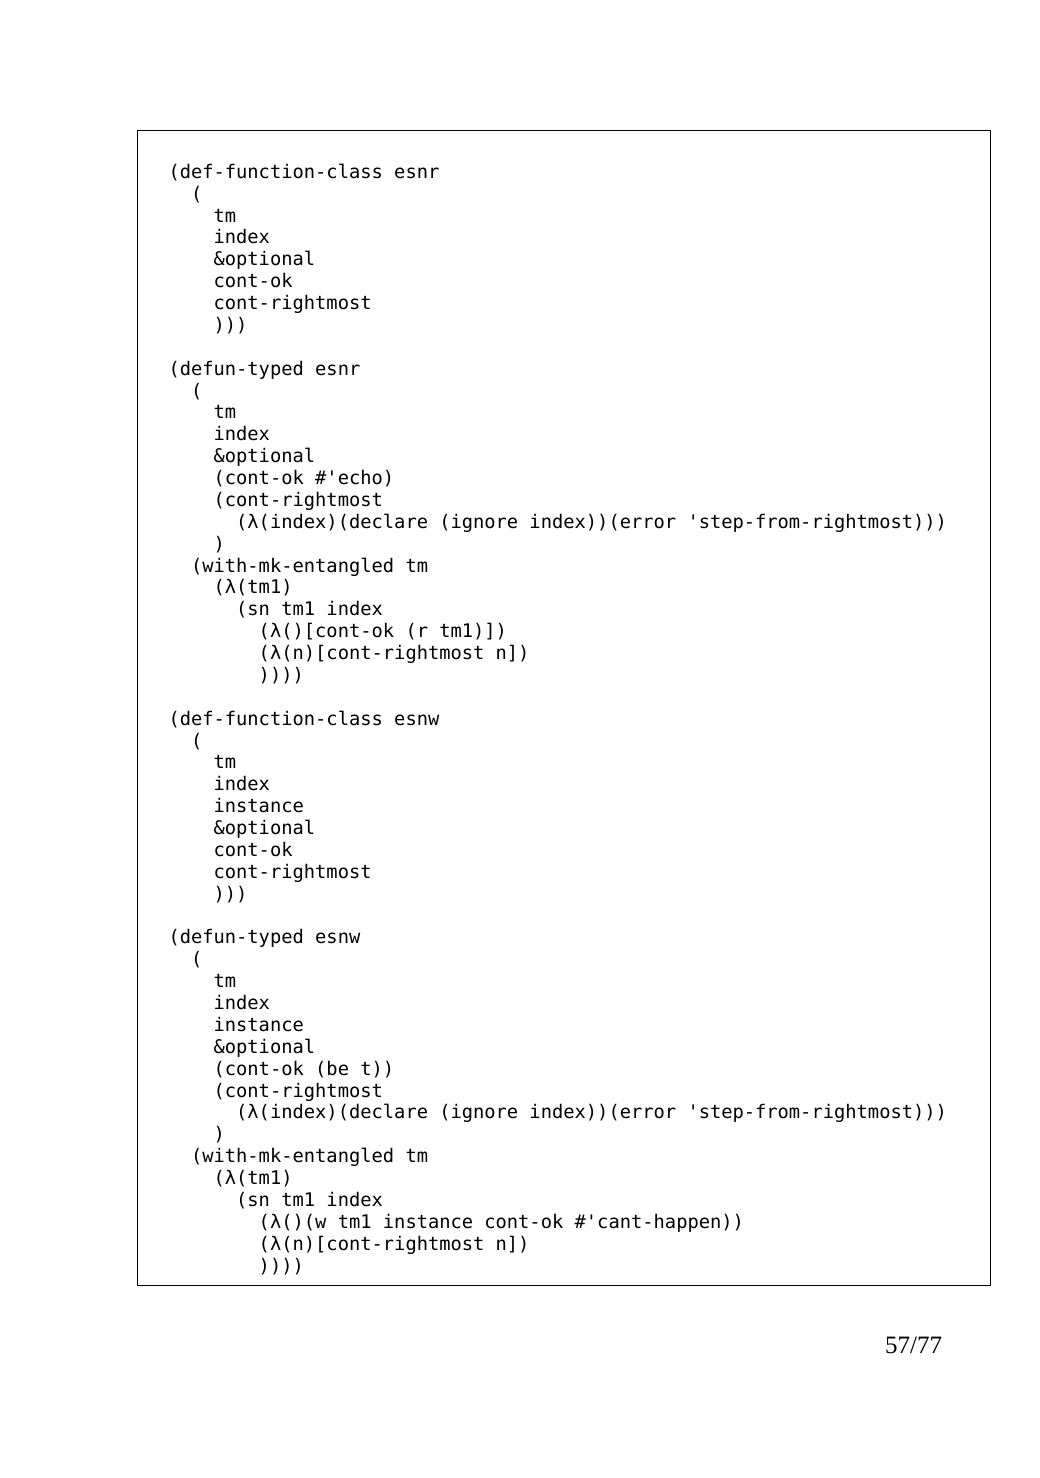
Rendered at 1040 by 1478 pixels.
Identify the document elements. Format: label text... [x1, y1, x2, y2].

text (λ()[cont-ok (r tm1)]) [146, 620, 982, 642]
text cont-ok [146, 270, 982, 292]
text )))) [146, 1254, 982, 1276]
text (λ()(w tm1 instance cont-ok #'cant-happen)) [146, 1211, 982, 1233]
text (defun-typed esnw [146, 926, 982, 948]
text (cont-rightmost [146, 1079, 982, 1101]
text (cont-rightmost [146, 489, 982, 511]
text (cont-ok (be t)) [146, 1058, 982, 1079]
text (defun-typed esnr [146, 358, 982, 379]
text ( [146, 183, 982, 204]
text tm [146, 970, 982, 992]
text (with-mk-entangled tm [146, 1145, 982, 1167]
text (λ(n)[cont-rightmost n]) [146, 642, 982, 664]
text tm [146, 204, 982, 226]
text &optional [146, 1036, 982, 1058]
text instance [146, 795, 982, 817]
text cont-rightmost [146, 861, 982, 883]
text ( [146, 948, 982, 970]
text &optional [146, 248, 982, 270]
text (sn tm1 index [146, 598, 982, 620]
text index [146, 226, 982, 248]
text )))) [146, 664, 982, 686]
text (cont-ok #'echo) [146, 467, 982, 489]
text (λ(index)(declare (ignore index))(error 'step-from-rightmost))) [146, 1101, 982, 1123]
text index [146, 992, 982, 1014]
text tm [146, 401, 982, 423]
text (λ(n)[cont-rightmost n]) [146, 1233, 982, 1254]
text (with-mk-entangled tm [146, 554, 982, 576]
text index [146, 773, 982, 795]
text tm [146, 751, 982, 773]
text &optional [146, 445, 982, 467]
text (λ(tm1) [146, 1167, 982, 1189]
text (def-function-class esnr [146, 161, 982, 183]
text ) [146, 1123, 982, 1145]
text index [146, 423, 982, 445]
text (sn tm1 index [146, 1189, 982, 1211]
text &optional [146, 817, 982, 839]
text cont-rightmost [146, 292, 982, 314]
text cont-ok [146, 839, 982, 861]
text ))) [146, 314, 982, 336]
text (λ(tm1) [146, 576, 982, 598]
text ( [146, 379, 982, 401]
text ))) [146, 883, 982, 904]
text ) [146, 533, 982, 554]
text instance [146, 1014, 982, 1036]
text (def-function-class esnw [146, 708, 982, 729]
text (λ(index)(declare (ignore index))(error 'step-from-rightmost))) [146, 511, 982, 533]
text ( [146, 729, 982, 751]
